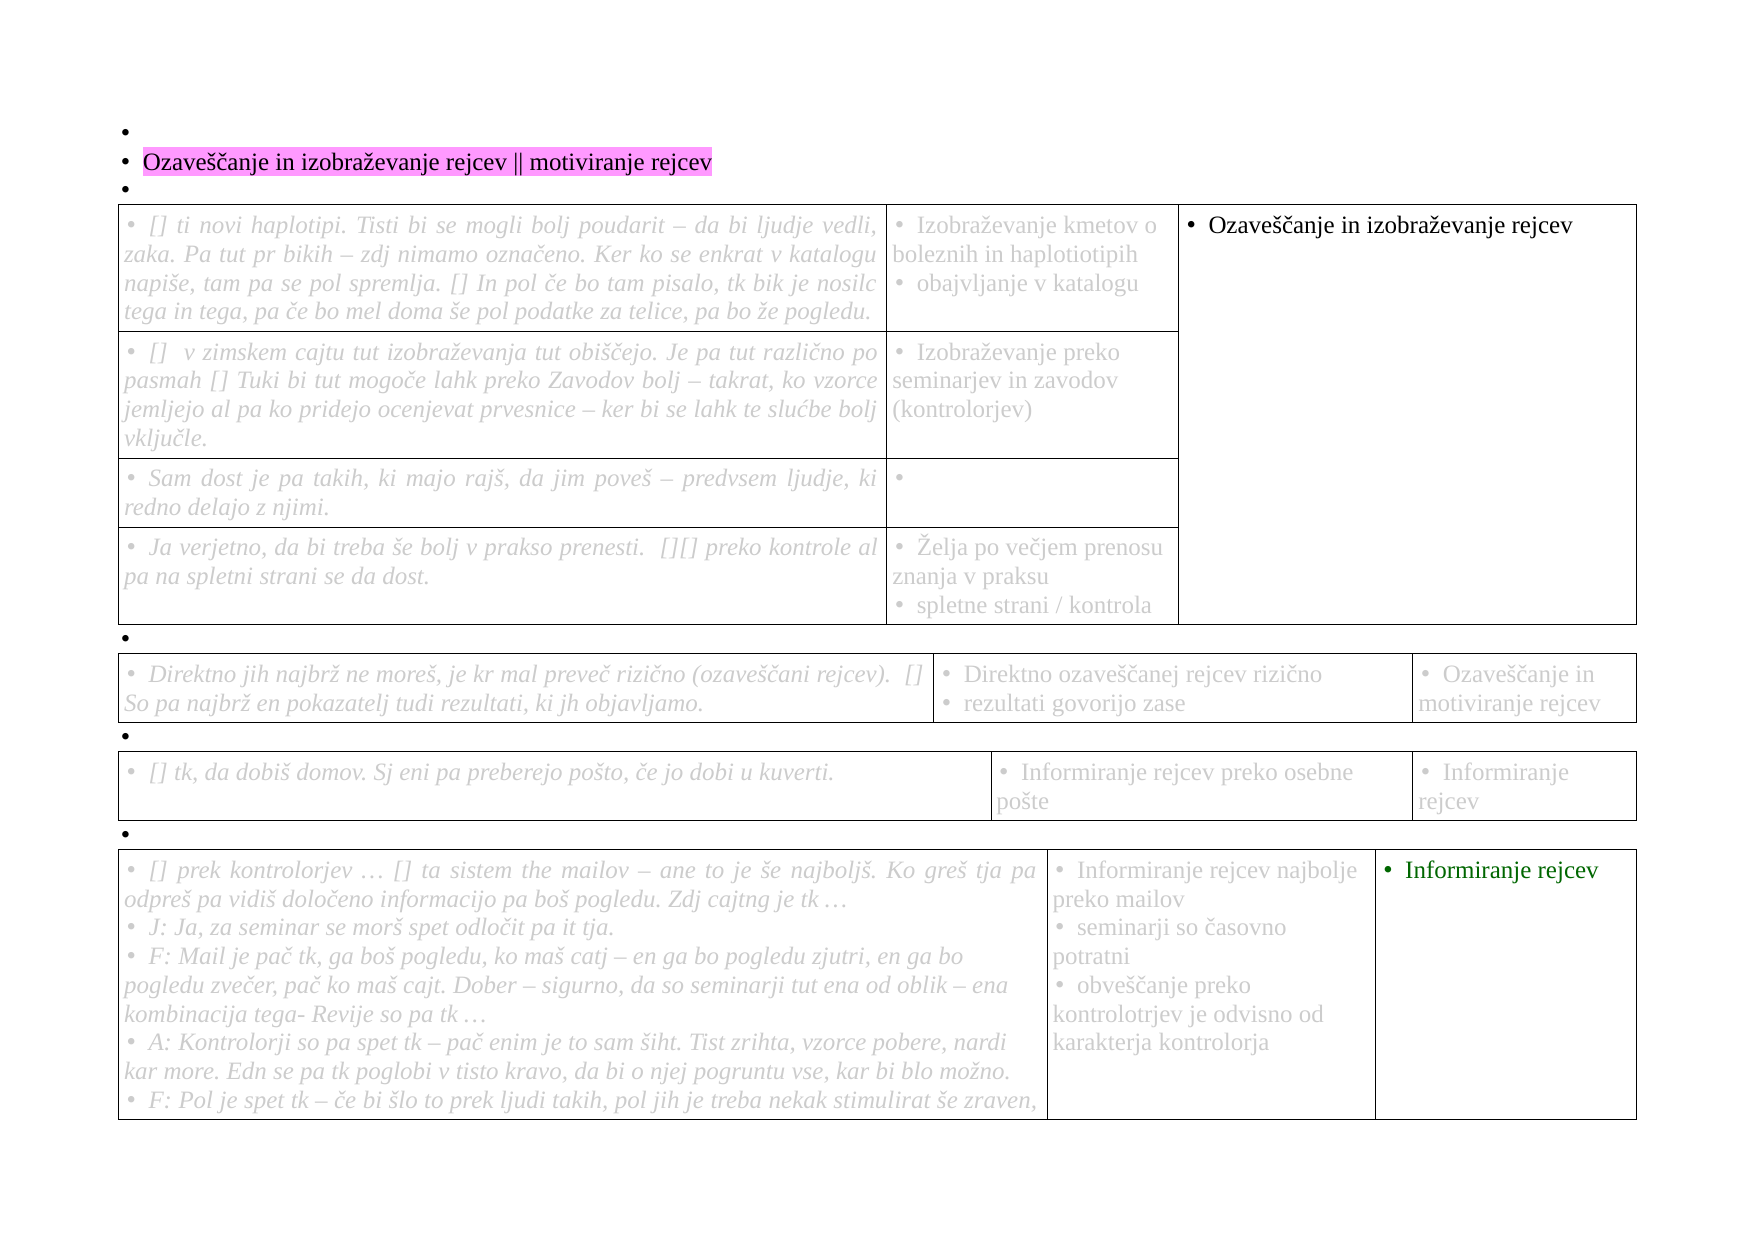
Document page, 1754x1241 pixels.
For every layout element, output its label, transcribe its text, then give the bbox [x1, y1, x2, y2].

list Ozaveščanje in izobraževanje rejcev || motiviranje rejcev [118, 147, 1636, 176]
table_header Direktno ozaveščanej rejcev rizično rezultati govorijo zase [934, 654, 1412, 722]
table_cell Želja po večjem prenosu znanja v praksu spletne strani / kontrola [887, 528, 1178, 624]
table_header [] ti novi haplotipi. Tisti bi se mogli bolj poudarit – da bi ljudje vedli, zaka. Pa tut pr bikih – zdj nimamo označeno. Ker ko se enkrat v katalogu napiše, tam pa se pol spremlja. [] In pol če bo tam pisalo, tk bik je nosilc tega in tega, pa če bo mel doma še pol podatke za telice, pa bo že pogledu. [119, 205, 886, 331]
table_header Informiranje rejcev najbolje preko mailov seminarji so časovno potratni obveščanje preko kontrolotrjev je odvisno od karakterja kontrolorja [1048, 850, 1375, 1119]
table_header Ozaveščanje in motiviranje rejcev [1413, 654, 1636, 722]
table_cell Izobraževanje preko seminarjev in zavodov (kontrolorjev) [887, 332, 1178, 457]
table_cell [] v zimskem cajtu tut izobraževanja tut obiščejo. Je pa tut različno po pasmah [] Tuki bi tut mogoče lahk preko Zavodov bolj – takrat, ko vzorce jemljejo al pa ko pridejo ocenjevat prvesnice – ker bi se lahk te slućbe bolj vključle. [119, 332, 886, 457]
table_header Direktno jih najbrž ne moreš, je kr mal preveč rizično (ozaveščani rejcev). [] So pa najbrž en pokazatelj tudi rezultati, ki jh objavljamo. [119, 654, 933, 722]
table_header Izobraževanje kmetov o boleznih in haplotiotipih obajvljanje v katalogu [887, 205, 1178, 331]
table_cell [887, 459, 1178, 527]
table_cell Sam dost je pa takih, ki majo rajš, da jim poveš – predvsem ljudje, ki redno delajo z njimi. [119, 459, 886, 527]
table_header [] prek kontrolorjev … [] ta sistem the mailov – ane to je še najboljš. Ko greš tja pa odpreš pa vidiš določeno informacijo pa boš pogledu. Zdj cajtng je tk … J: Ja, za seminar se morš spet odločit pa it tja. F: Mail je pač tk, ga boš pogledu, ko maš catj – en ga bo pogledu zjutri, en ga bo pogledu zvečer, pač ko maš cajt. Dober – sigurno, da so seminarji tut ena od oblik – ena kombinacija tega- Revije so pa tk … A: Kontrolorji so pa spet tk – pač enim je to sam šiht. Tist zrihta, vzorce pobere, nardi kar more. Edn se pa tk poglobi v tisto kravo, da bi o njej pogruntu vse, kar bi blo možno. F: Pol je spet tk – če bi šlo to prek ljudi takih, pol jih je treba nekak stimulirat še zraven, [119, 850, 1047, 1119]
table_header Informiranje rejcev preko osebne pošte [992, 752, 1412, 820]
table_header Informiranje rejcev [1413, 752, 1636, 820]
table_header Ozaveščanje in izobraževanje rejcev [1179, 205, 1636, 624]
table_header [] tk, da dobiš domov. Sj eni pa preberejo pošto, če jo dobi u kuverti. [119, 752, 991, 820]
table_header Informiranje rejcev [1376, 850, 1636, 1119]
table_cell Ja verjetno, da bi treba še bolj v prakso prenesti. [][] preko kontrole al pa na spletni strani se da dost. [119, 528, 886, 624]
